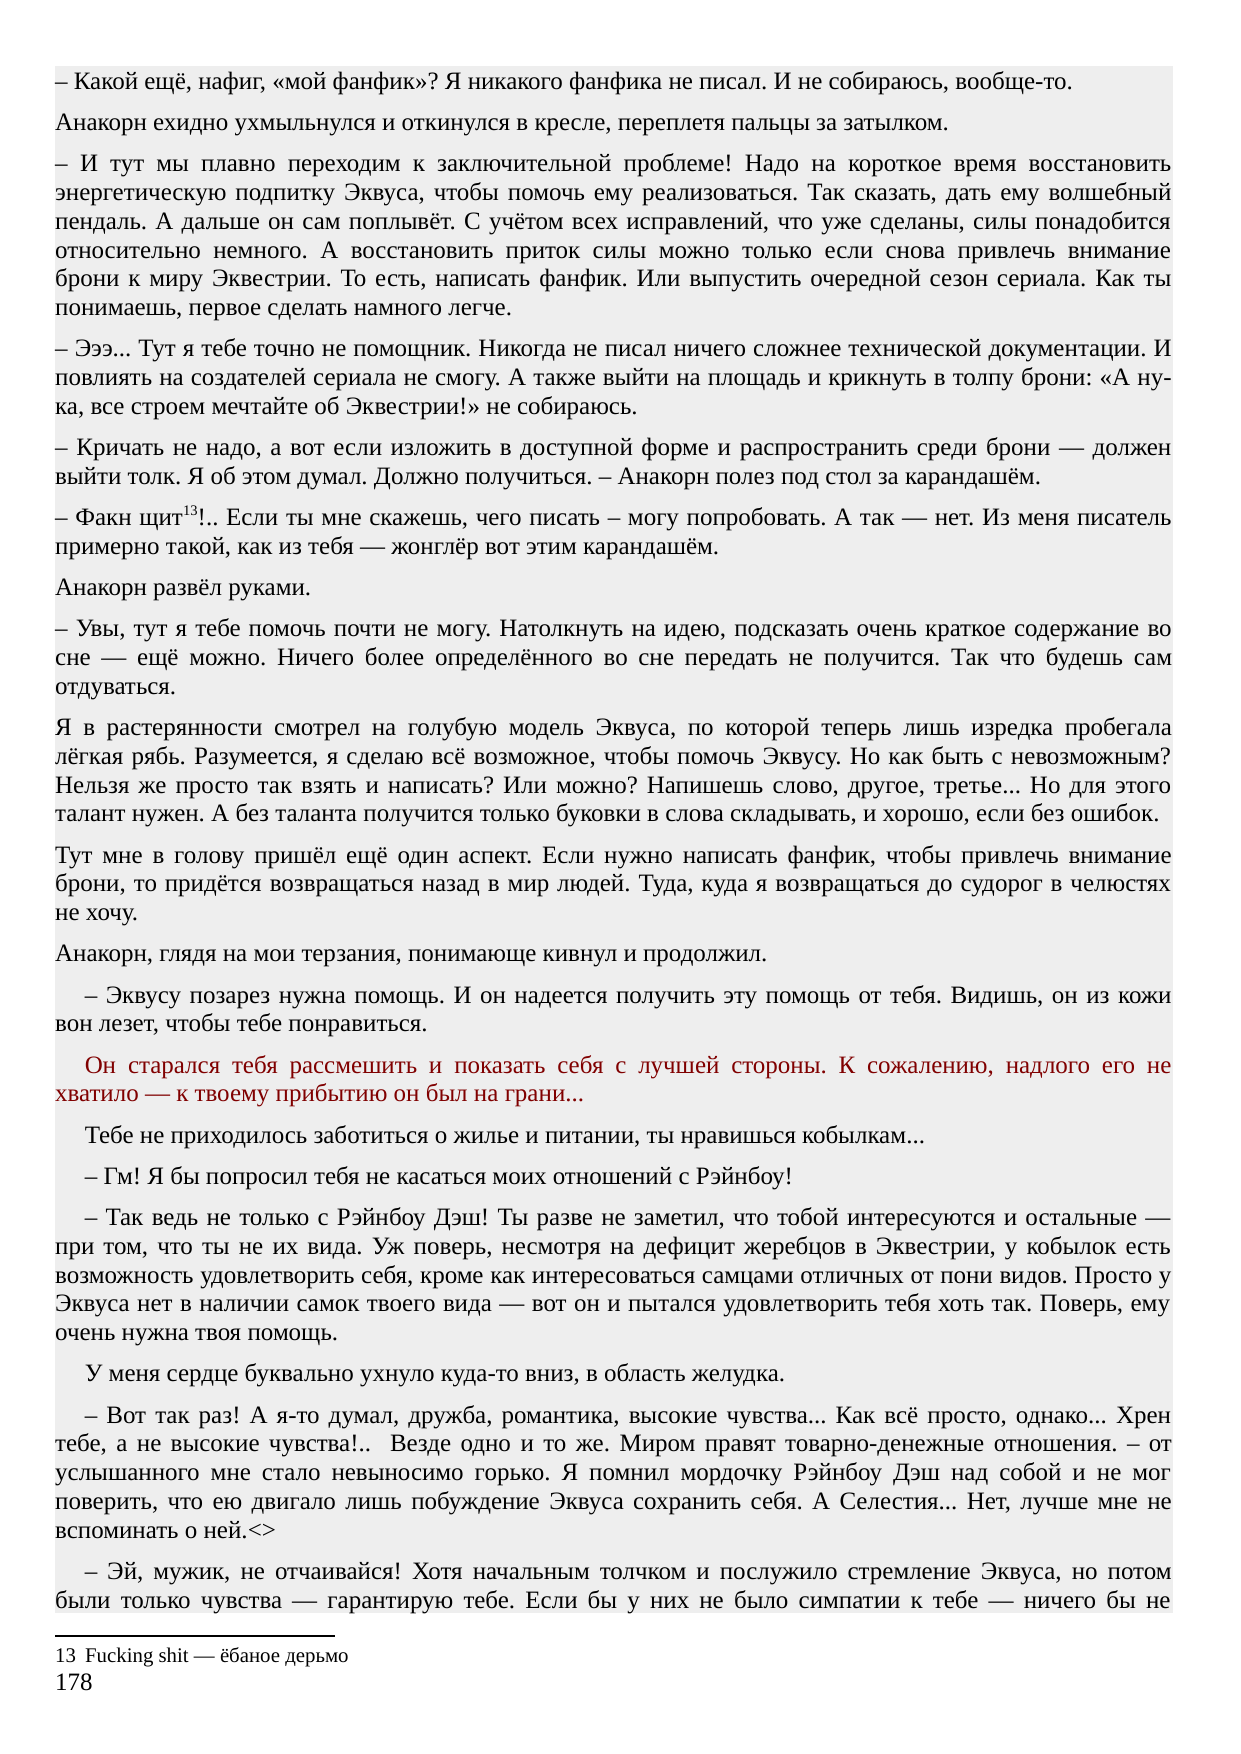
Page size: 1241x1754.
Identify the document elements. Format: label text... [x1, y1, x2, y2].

text – Увы, тут я тебе помочь почти не могу. Натолкнуть на идею, подсказать очень краткое содержание во сне — ещё можно. Ничего более определённого во сне передать не получится. Так что будешь сам отдуваться. [55, 613, 1173, 700]
text У меня сердце буквально ухнуло куда-то вниз, в область желудка. [55, 1358, 1173, 1387]
text – Гм! Я бы попросил тебя не касаться моих отношений с Рэйнбоу! [55, 1161, 1173, 1190]
text Анакорн, глядя на мои терзания, понимающе кивнул и продолжил. [55, 938, 1173, 967]
text – Кричать не надо, а вот если изложить в доступной форме и распространить среди брони — должен выйти толк. Я об этом думал. Должно получиться. – Анакорн полез под стол за карандашём. [55, 432, 1173, 490]
text Анакорн ехидно ухмыльнулся и откинулся в кресле, переплетя пальцы за затылком. [55, 107, 1173, 136]
text Тебе не приходилось заботиться о жилье и питании, ты нравишься кобылкам... [55, 1120, 1173, 1148]
text – Эй, мужик, не отчаивайся! Хотя начальным толчком и послужило стремление Эквуса, но потом были только чувства — гарантирую тебе. Если бы у них не было симпатии к тебе — ничего бы не [55, 1556, 1173, 1613]
text – И тут мы плавно переходим к заключительной проблеме! Надо на короткое время восстановить энергетическую подпитку Эквуса, чтобы помочь ему реализоваться. Так сказать, дать ему волшебный пендаль. А дальше он сам поплывёт. С учётом всех исправлений, что уже сделаны, силы понадобится относительно немного. А восстановить приток силы можно только если снова привлечь внимание брони к миру Эквестрии. То есть, написать фанфик. Или выпустить очередной сезон сериала. Как ты понимаешь, первое сделать намного легче. [55, 148, 1173, 321]
text – Какой ещё, нафиг, «мой фанфик»? Я никакого фанфика не писал. И не собираюсь, вообще-то. [55, 66, 1173, 95]
text – Эквусу позарез нужна помощь. И он надеется получить эту помощь от тебя. Видишь, он из кожи вон лезет, чтобы тебе понравиться. [55, 980, 1173, 1037]
text – Факн щит!.. Если ты мне скажешь, чего писать – могу попробовать. А так — нет. Из меня писатель примерно такой, как из тебя — жонглёр вот этим карандашём. [55, 502, 1173, 560]
text Fucking shit — ёбаное дерьмо [55, 1642, 1173, 1667]
text – Эээ... Тут я тебе точно не помощник. Никогда не писал ничего сложнее технической документации. И повлиять на создателей сериала не смогу. А также выйти на площадь и крикнуть в толпу брони: «А ну-ка, все строем мечтайте об Эквестрии!» не собираюсь. [55, 333, 1173, 420]
text Я в растерянности смотрел на голубую модель Эквуса, по которой теперь лишь изредка пробегала лёгкая рябь. Разумеется, я сделаю всё возможное, чтобы помочь Эквусу. Но как быть с невозможным? Нельзя же просто так взять и написать? Или можно? Напишешь слово, другое, третье... Но для этого талант нужен. А без таланта получится только буковки в слова складывать, и хорошо, если без ошибок. [55, 712, 1173, 827]
text – Вот так раз! А я-то думал, дружба, романтика, высокие чувства... Как всё просто, однако... Хрен тебе, а не высокие чувства!.. Везде одно и то же. Миром правят товарно-денежные отношения. – от услышанного мне стало невыносимо горько. Я помнил мордочку Рэйнбоу Дэш над собой и не мог поверить, что ею двигало лишь побуждение Эквуса сохранить себя. А Селестия... Нет, лучше мне не вспоминать о ней.<> [55, 1400, 1173, 1543]
text Анакорн развёл руками. [55, 572, 1173, 601]
text – Так ведь не только с Рэйнбоу Дэш! Ты разве не заметил, что тобой интересуются и остальные — при том, что ты не их вида. Уж поверь, несмотря на дефицит жеребцов в Эквестрии, у кобылок есть возможность удовлетворить себя, кроме как интересоваться самцами отличных от пони видов. Просто у Эквуса нет в наличии самок твоего вида — вот он и пытался удовлетворить тебя хоть так. Поверь, ему очень нужна твоя помощь. [55, 1202, 1173, 1346]
text Он старался тебя рассмешить и показать себя с лучшей стороны. К сожалению, надлого его не хватило — к твоему прибытию он был на грани... [55, 1050, 1173, 1107]
text Тут мне в голову пришёл ещё один аспект. Если нужно написать фанфик, чтобы привлечь внимание брони, то придётся возвращаться назад в мир людей. Туда, куда я возвращаться до судорог в челюстях не хочу. [55, 840, 1173, 926]
